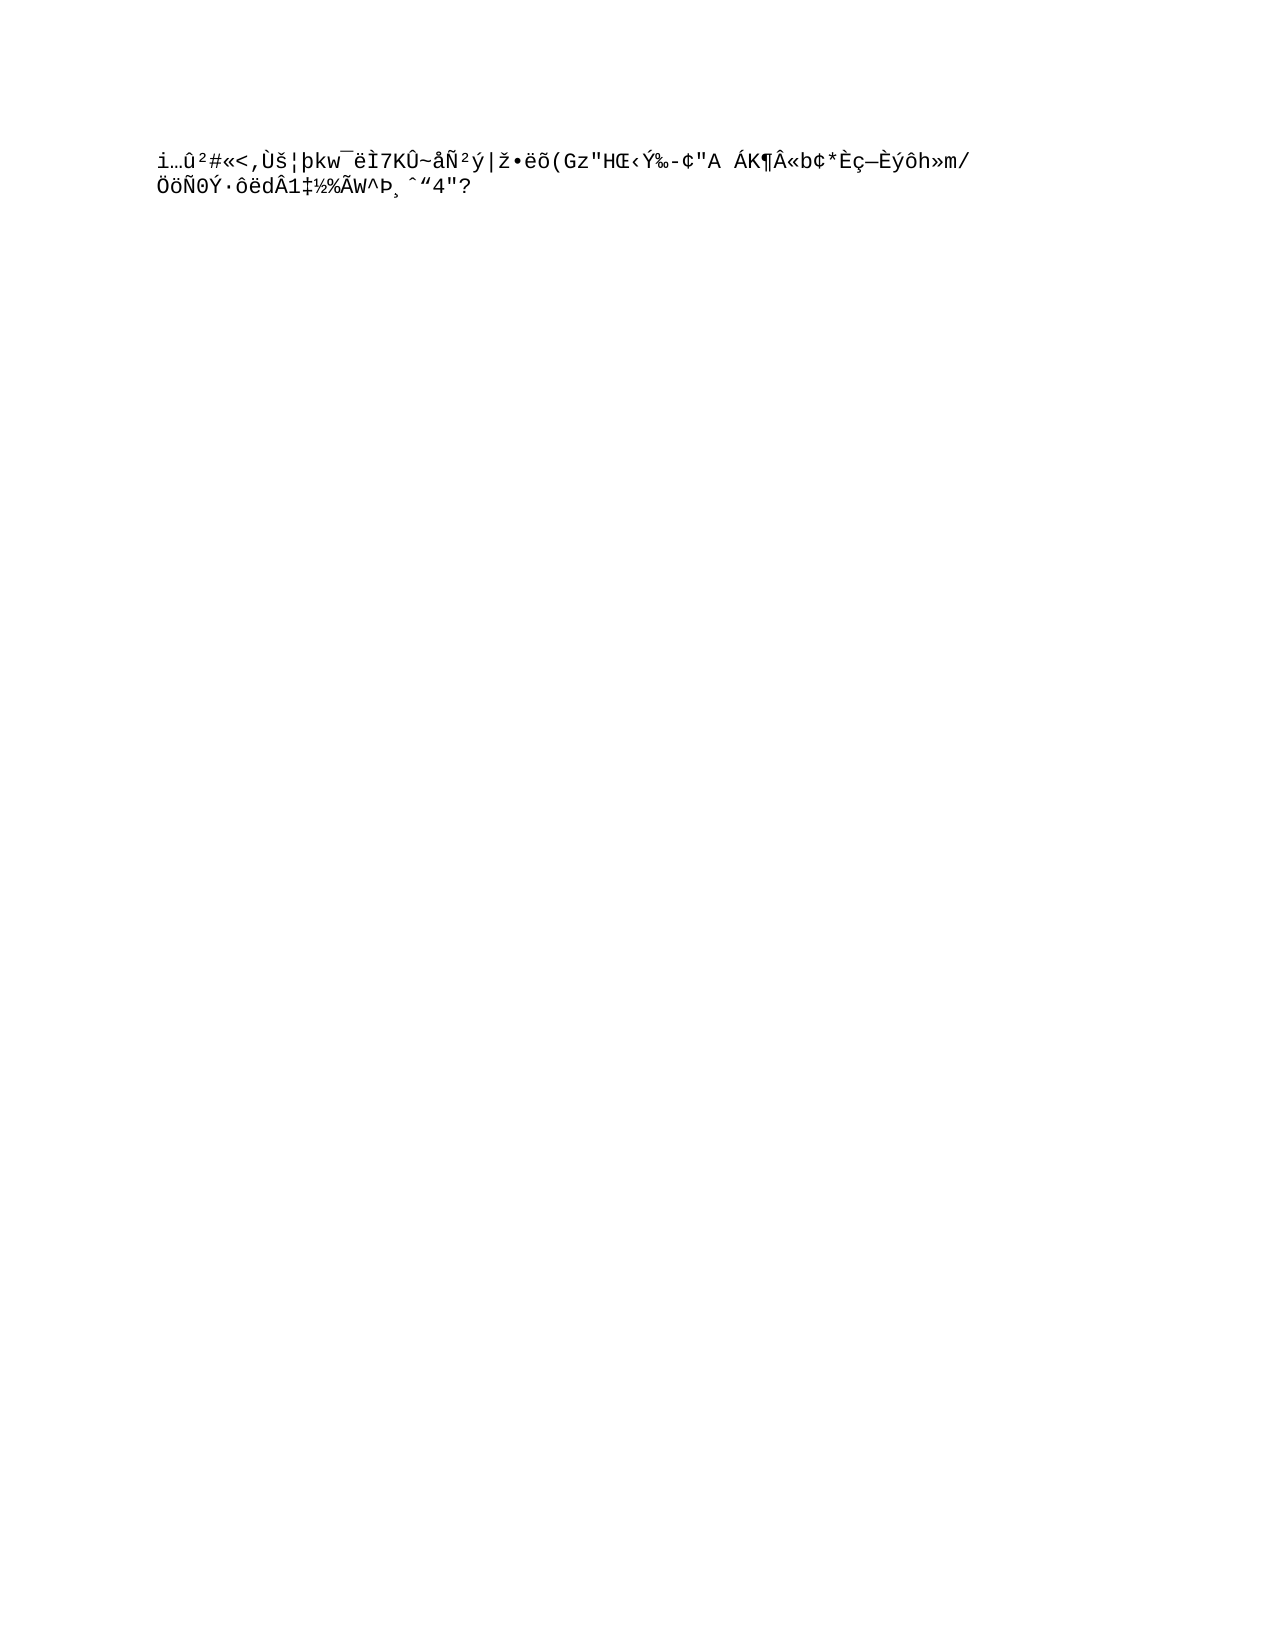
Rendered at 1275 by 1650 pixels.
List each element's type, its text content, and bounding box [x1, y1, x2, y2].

text i…û­²#«<‚Ùš¦þ­kw¯ëÌ7KÛ~åÑ²ý|ž•ëõ(Gz"HŒ‹Ý‰‑¢"A ÁK¶Â«b¢*Èç—Èýôh»m/ÖöÑ0Ý·ôëdÂ1‡½%ÃW^Þ¸ˆ“4"? [156, 150, 1118, 199]
